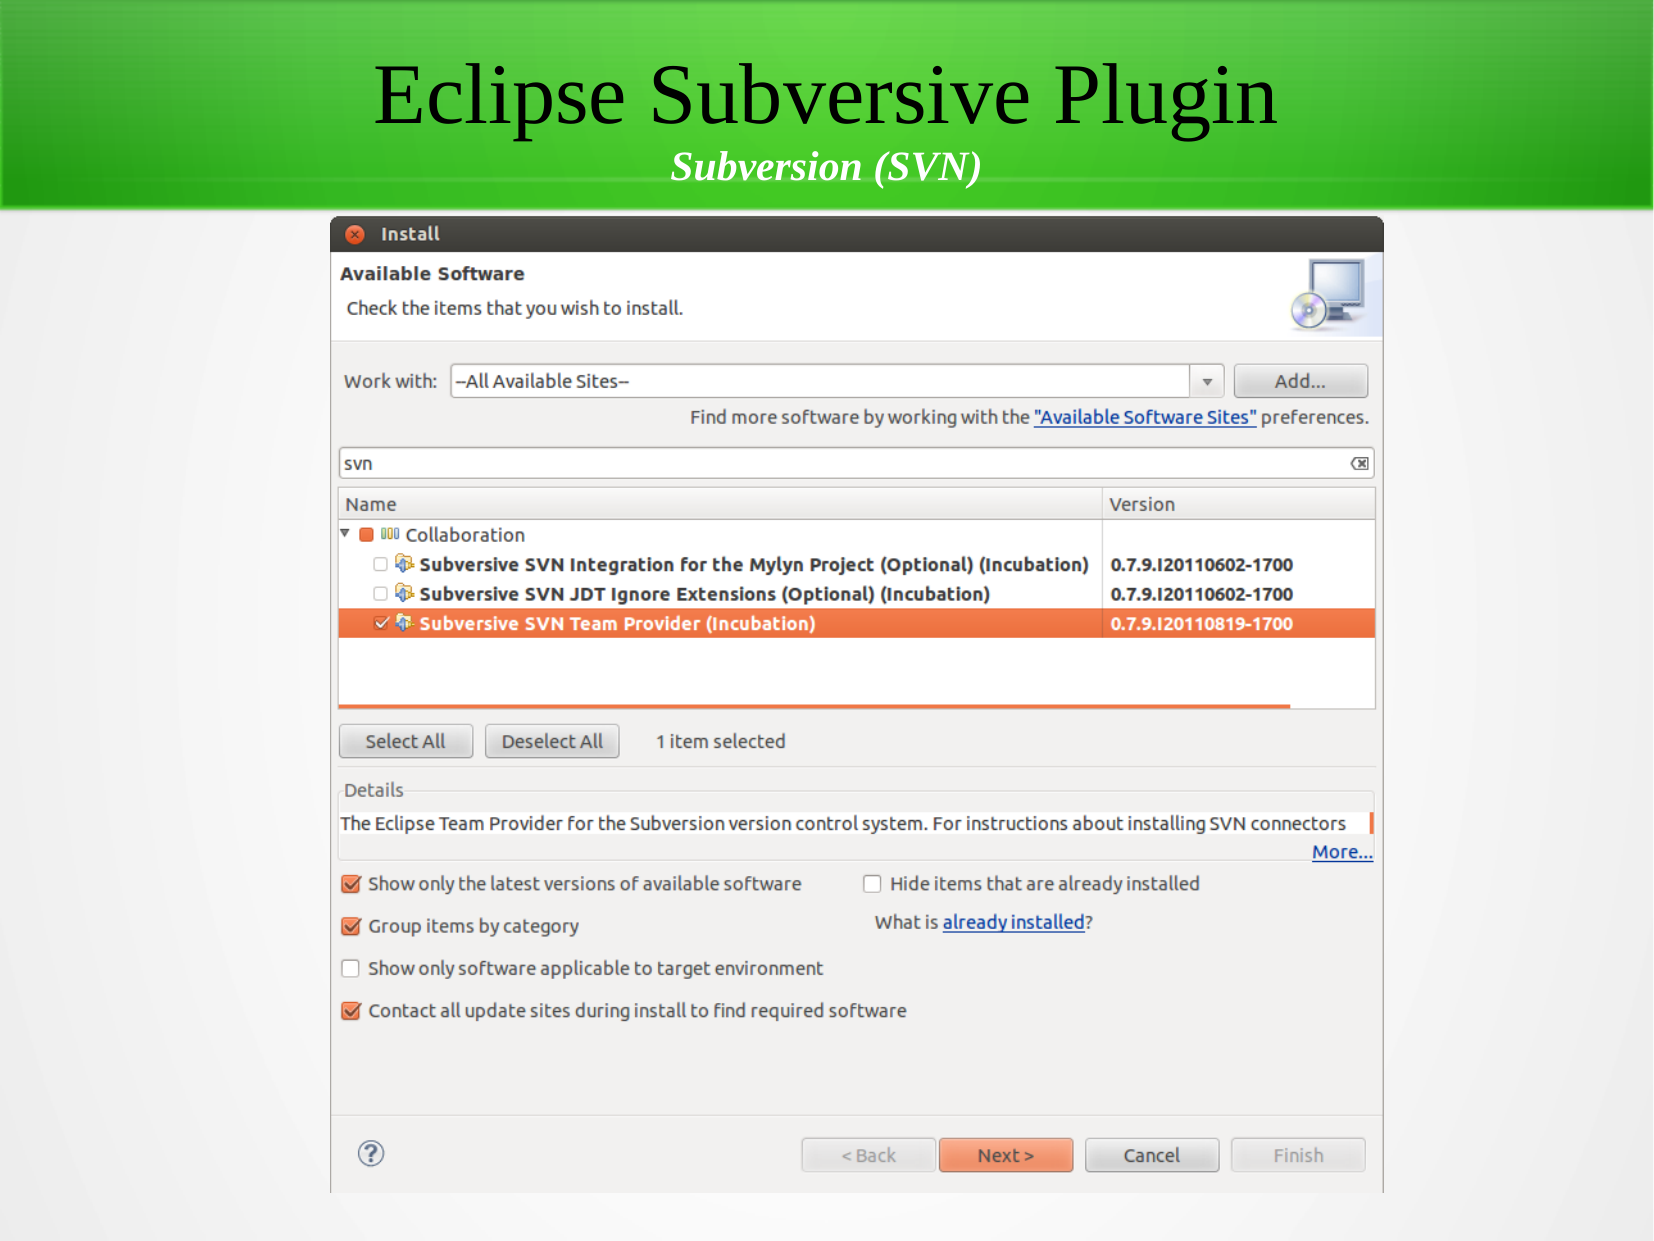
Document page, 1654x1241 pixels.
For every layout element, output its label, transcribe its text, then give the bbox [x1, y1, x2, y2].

picture [0, 0, 1654, 1241]
title Eclipse Subversive Plugin Subversion (SVN) [82, 46, 1571, 190]
